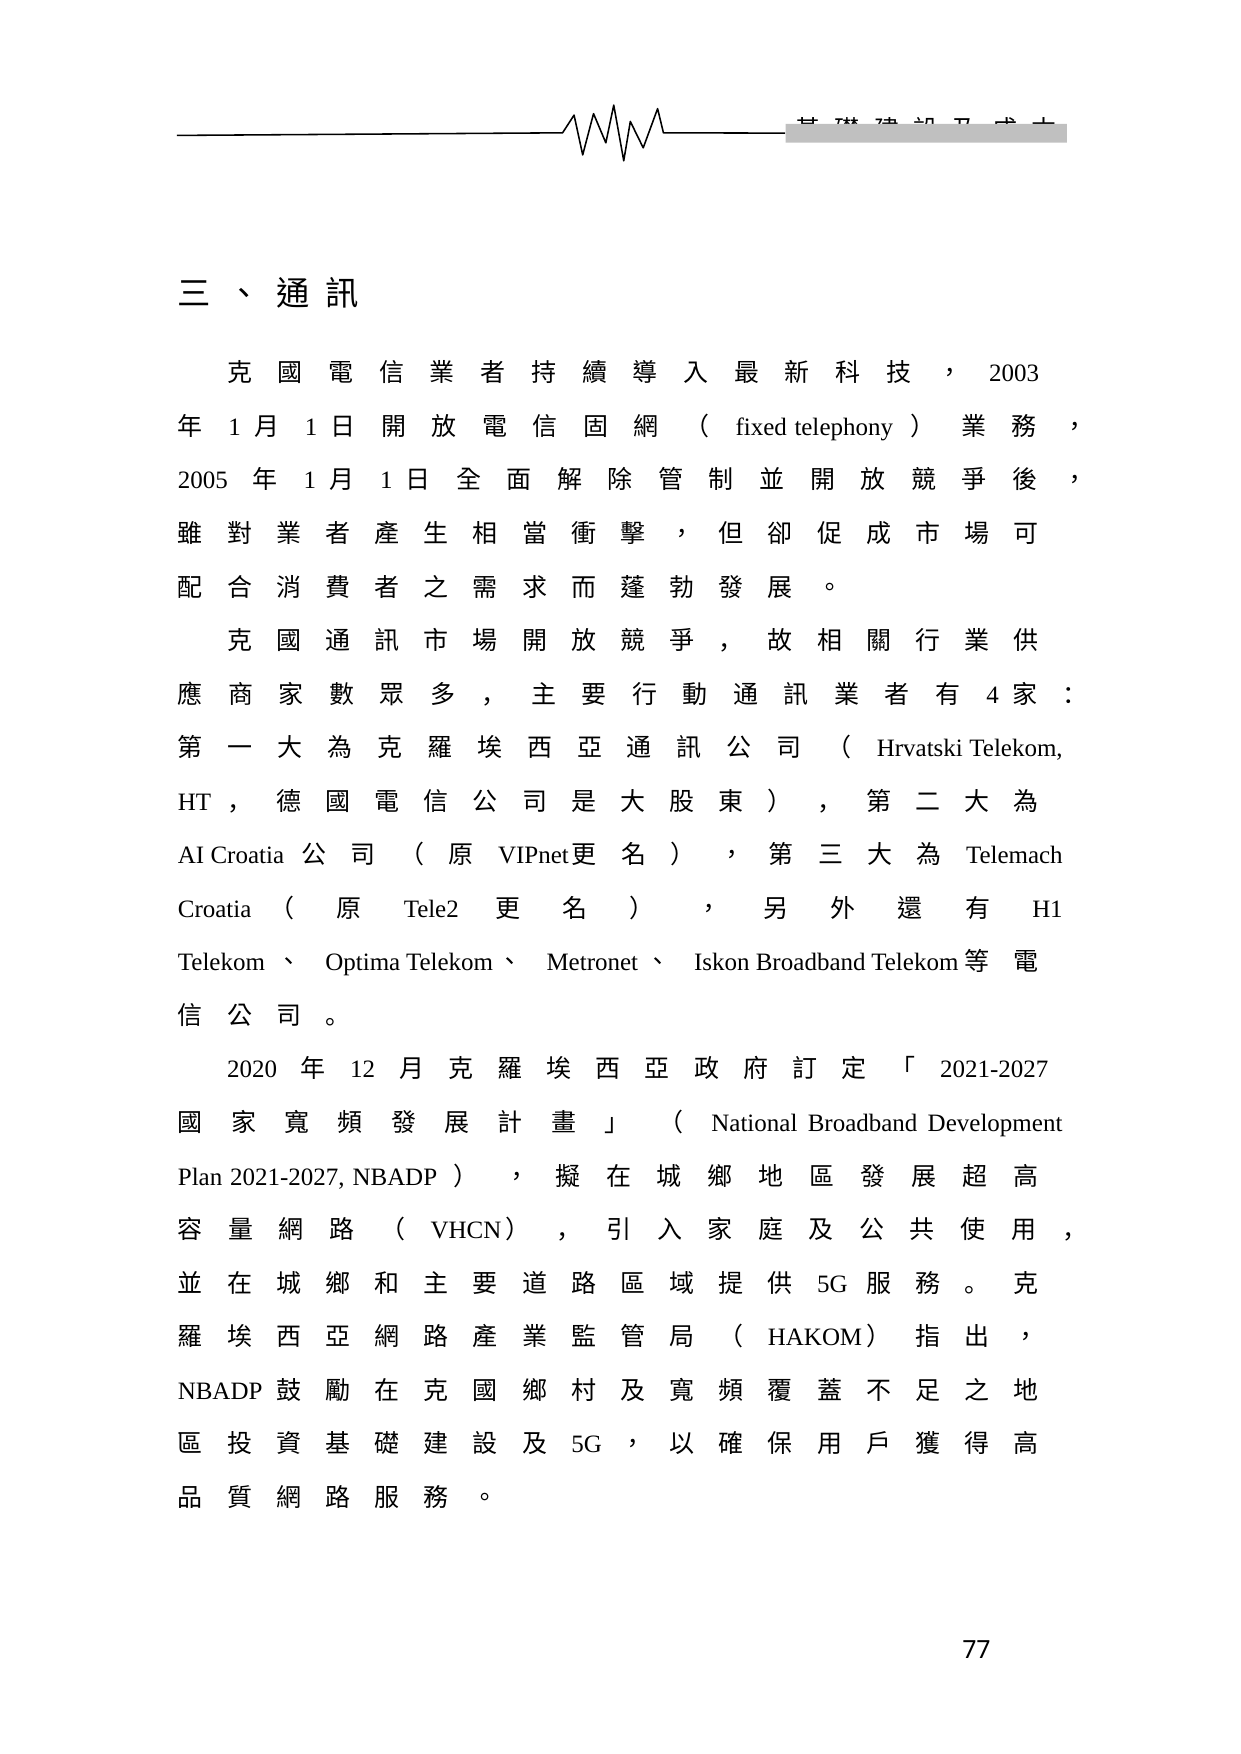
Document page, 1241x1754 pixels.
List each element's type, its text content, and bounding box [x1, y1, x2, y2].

text 克國電信業者持續導入最新科技，2003年1月1日開放電信固網（fixed telephony）業務，2005年1月1日全面解除管制並開放競爭後，雖對業者產生相當衝擊，但卻促成市場可配合消費者之需求而蓬勃發展。 [178, 344, 1063, 612]
text 2020年12月克羅埃西亞政府訂定「2021-2027國家寬頻發展計畫」（National Broadband Development Plan 2021-2027, NBADP），擬在城鄉地區發展超高容量網路（VHCN），引入家庭及公共使用，並在城鄉和主要道路區域提供5G服務。克羅埃西亞網路產業監管局（HAKOM）指出，NBADP鼓勵在克國鄉村及寬頻覆蓋不足之地區投資基礎建設及5G，以確保用戶獲得高品質網路服務。 [178, 1040, 1063, 1522]
text 三、通訊 [178, 264, 1063, 317]
text 克國通訊市場開放競爭，故相關行業供應商家數眾多，主要行動通訊業者有4家：第一大為克羅埃西亞通訊公司（Hrvatski Telekom, HT，德國電信公司是大股東），第二大為AI Croatia公司（原VIPnet更名），第三大為Telemach Croatia（原Tele2更名），另外還有H1 Telekom、Optima Telekom、Metronet、Iskon Broadband Telekom等電信公司。 [178, 612, 1063, 1040]
